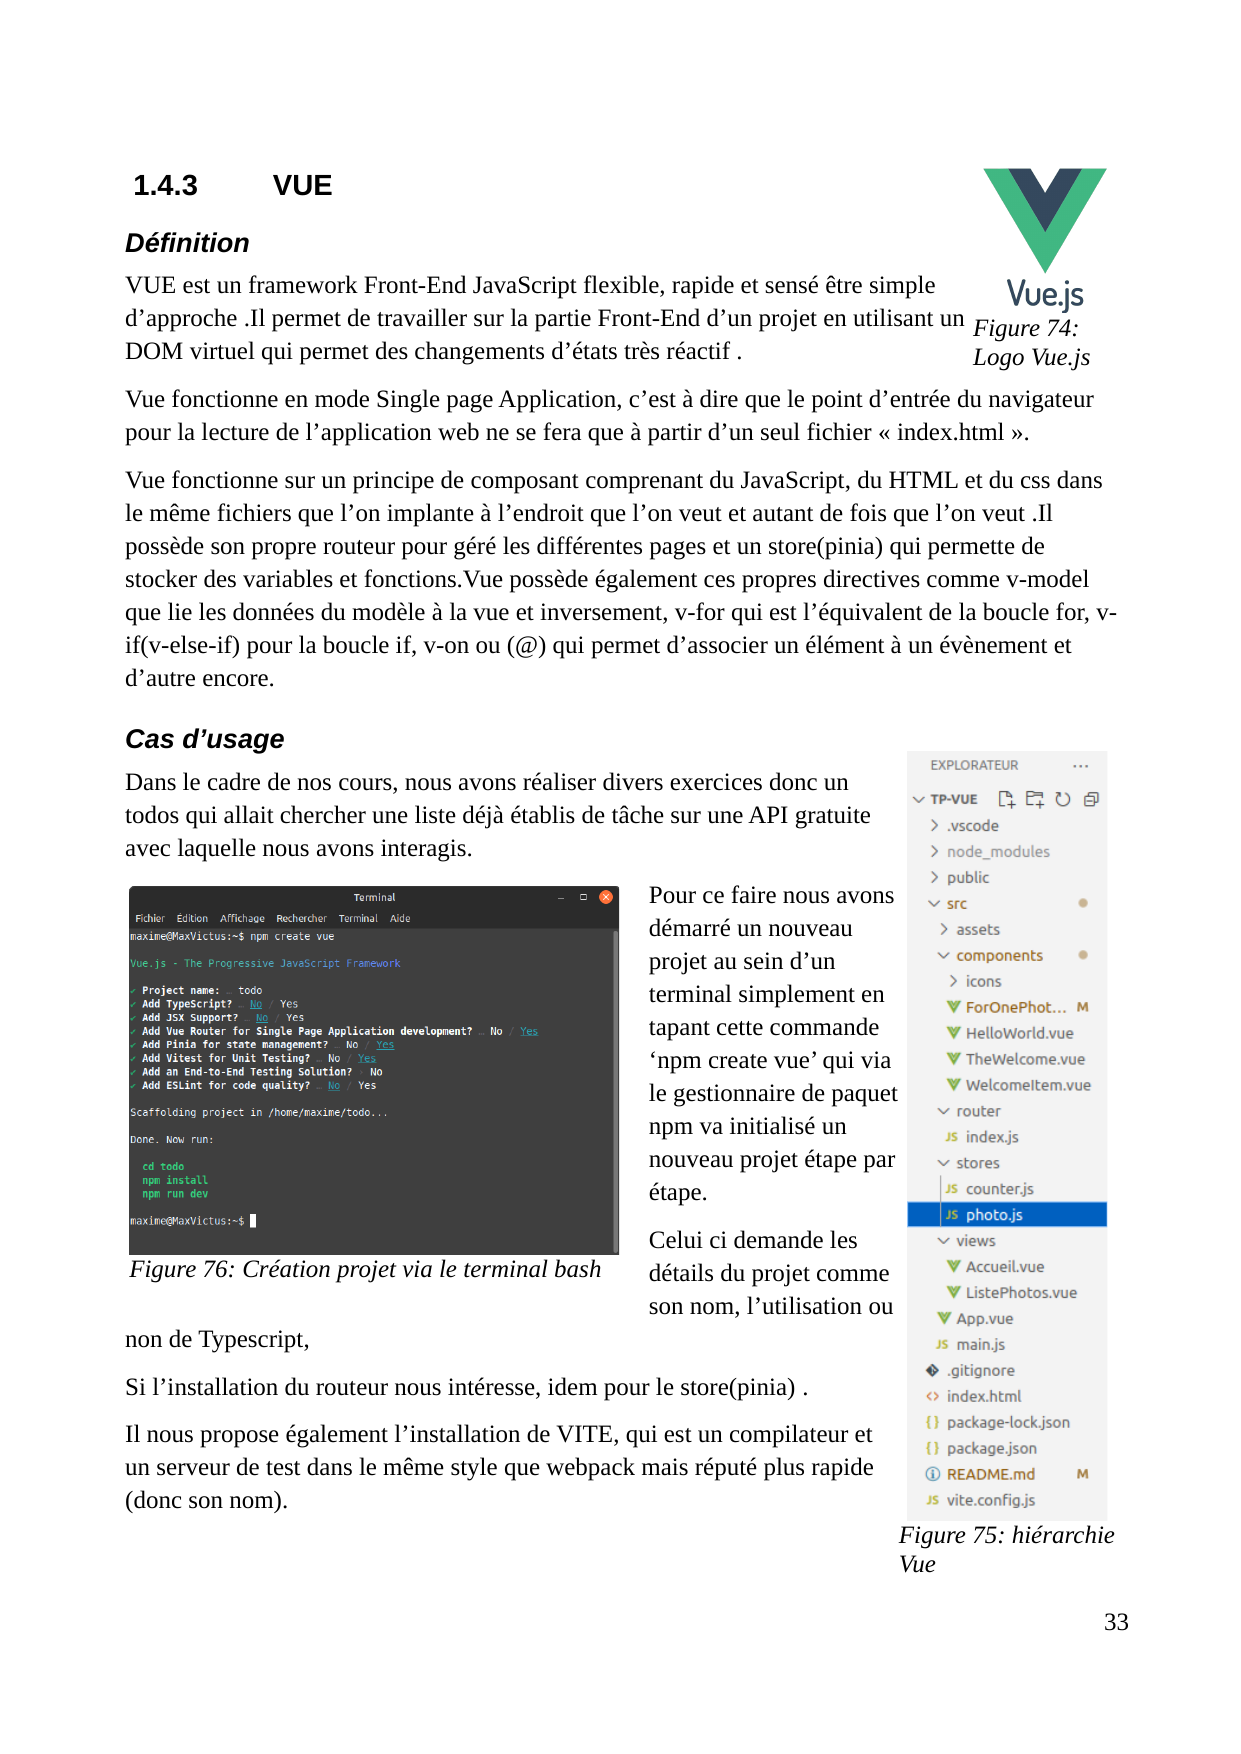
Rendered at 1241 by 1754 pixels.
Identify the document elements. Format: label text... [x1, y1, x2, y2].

picture [907, 751, 1108, 1521]
text Celui ci demande les détails du projet comme son nom, l’utilisation ou non de Typescript, [125, 1225, 899, 1353]
subtitle [1118, 168, 1123, 202]
text Pour ce faire nous avons démarré un nouveau projet au sein d’un terminal simplement en tapant cette commande ‘npm create vue’ qui via le gestionnaire de paquet npm va initialisé un nouveau projet étape par étape. [125, 874, 899, 1206]
text Vue fonctionne en mode Single page Application, c’est à dire que le point d’entrée du navigateur pour la lecture de l’application web ne se fera que à partir d’un seul fichier « index.html ». [125, 384, 1123, 446]
text Dans le cadre de nos cours, nous avons réaliser divers exercices donc un todos qui allait chercher une liste déjà établis de tâche sur une API gratuite avec laquelle nous avons interagis. [125, 767, 899, 861]
subtitle VUE [125, 168, 972, 202]
subtitle Définition [125, 227, 972, 258]
subtitle [973, 156, 1117, 168]
text Figure 75: hiérarchie Vue [899, 1521, 1116, 1578]
subtitle Cas d’usage [125, 723, 1123, 764]
text Si l’installation du routeur nous intéresse, idem pour le store(pinia) . [125, 1372, 899, 1401]
text Figure 76: Création projet via le terminal bash [129, 1255, 619, 1283]
picture [972, 168, 1118, 313]
text VUE est un framework Front-End JavaScript flexible, rapide et sensé être simple d’approche .Il permet de travailler sur la partie Front-End d’un projet en utilisant un DOM virtuel qui permet des changements d’états très réactif . [125, 270, 973, 365]
picture [129, 886, 620, 1255]
text Figure 74: Logo Vue.js [973, 313, 1117, 370]
text Il nous propose également l’installation de VITE, qui est un compilateur et un serveur de test dans le même style que webpack mais réputé plus rapide (donc son nom). [125, 1419, 899, 1514]
text Vue fonctionne sur un principe de composant comprenant du JavaScript, du HTML et du css dans le même fichiers que l’on implante à l’endroit que l’on veut et autant de fois que l’on veut .Il possède son propre routeur pour géré les différentes pages et un store(pinia) qui permette de stocker des variables et fonctions.Vue possède également ces propres directives comme v-model que lie les données du modèle à la vue et inversement, v-for qui est l’équivalent de la boucle for, v-if(v-else-if) pour la boucle if, v-on ou (@) qui permet d’associer un élément à un évènement et d’autre encore. [125, 465, 1123, 692]
